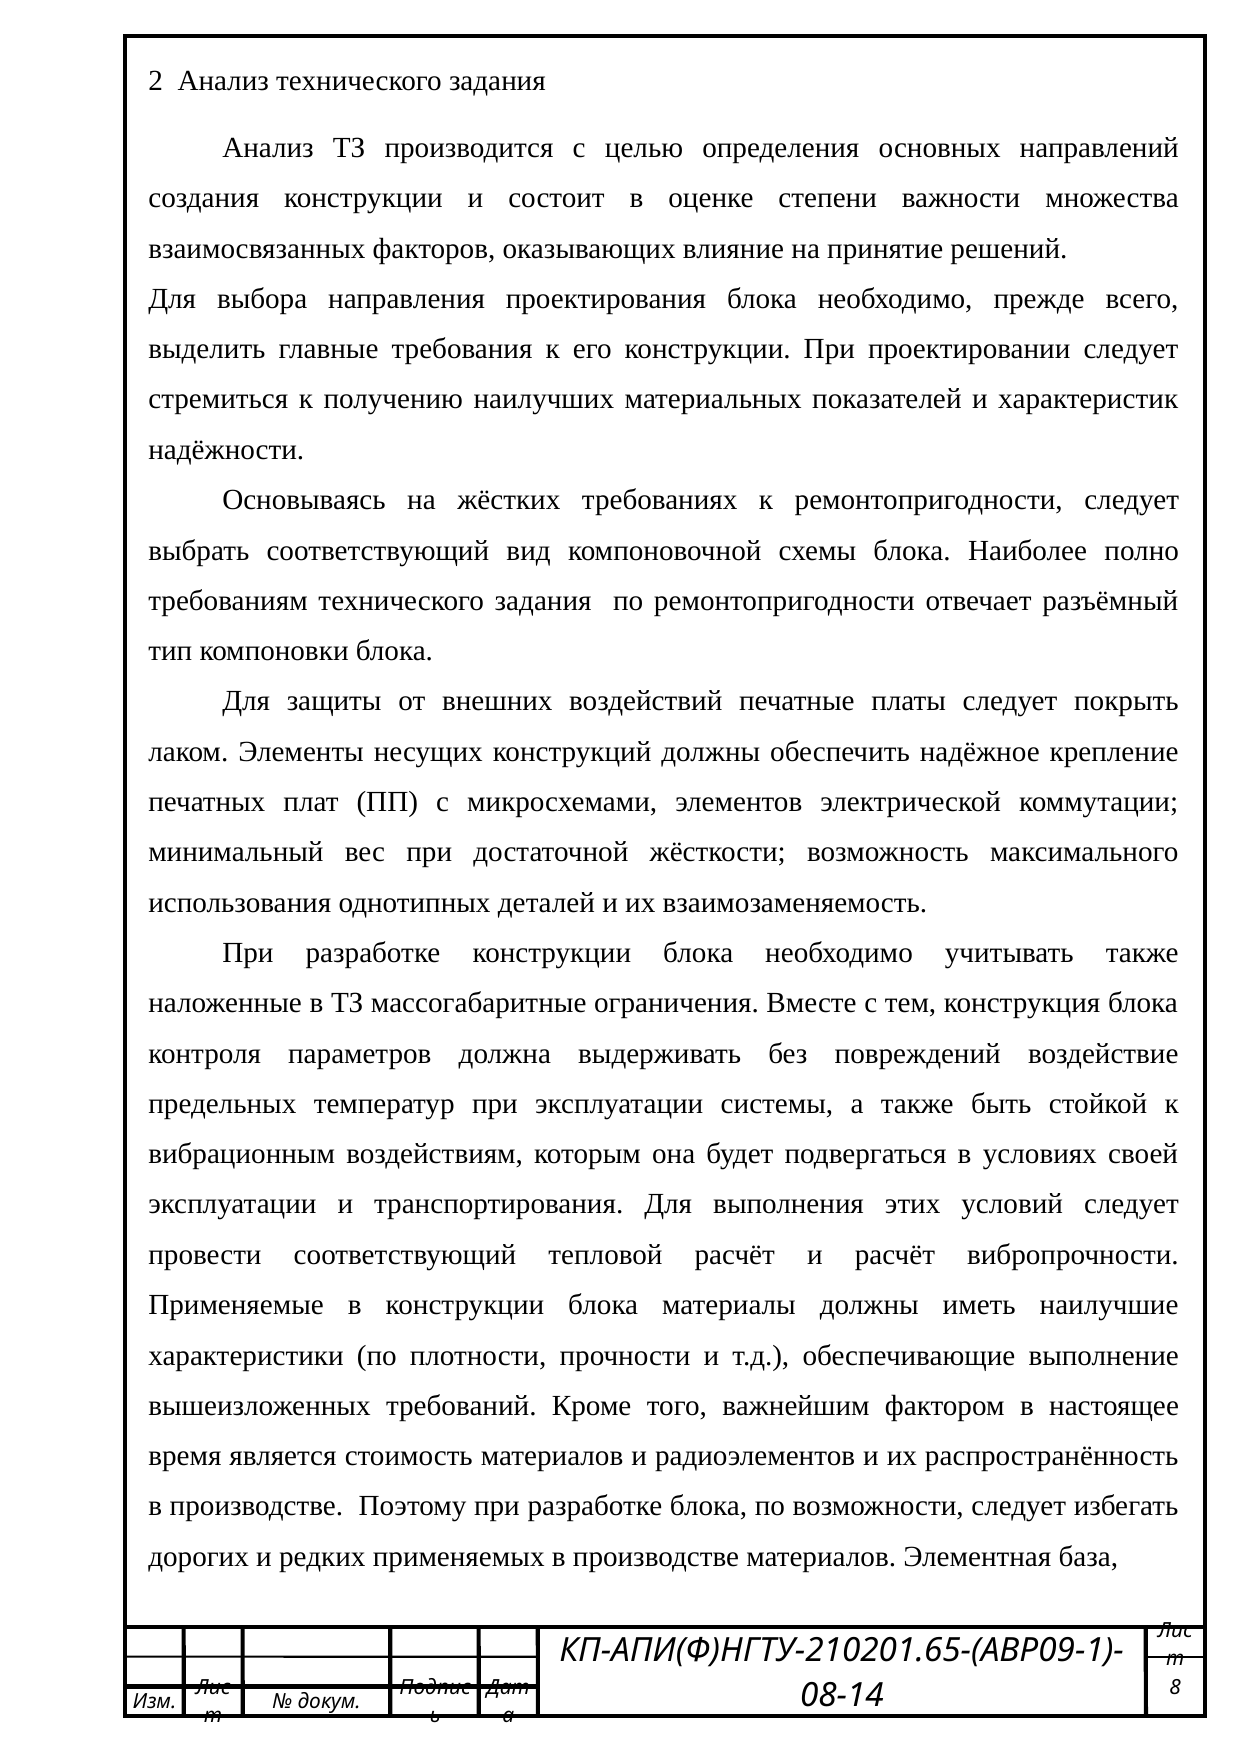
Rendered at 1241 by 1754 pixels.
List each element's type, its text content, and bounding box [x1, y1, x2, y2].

text 2 Анализ технического задания [148, 63, 1179, 97]
text Основываясь на жёстких требованиях к ремонтопригодности, следует выбрать соответствующий вид компоновочной схемы блока. Наиболее полно требованиям технического задания по ремонтопригодности отвечает разъёмный тип компоновки блока. [148, 482, 1179, 667]
text Для защиты от внешних воздействий печатные платы следует покрыть лаком. Элементы несущих конструкций должны обеспечить надёжное крепление печатных плат (ПП) с микросхемами, элементов электрической коммутации; минимальный вес при достаточной жёсткости; возможность максимального использования однотипных деталей и их взаимозаменяемость. [148, 683, 1179, 918]
text Анализ ТЗ производится с целью определения основных направлений создания конструкции и состоит в оценке степени важности множества взаимосвязанных факторов, оказывающих влияние на принятие решений. [148, 130, 1179, 264]
text При разработке конструкции блока необходимо учитывать также наложенные в ТЗ массогабаритные ограничения. Вместе с тем, конструкция блока контроля параметров должна выдерживать без повреждений воздействие предельных температур при эксплуатации системы, а также быть стойкой к вибрационным воздействиям, которым она будет подвергаться в условиях своей эксплуатации и транспортирования. Для выполнения этих условий следует провести соответствующий тепловой расчёт и расчёт вибропрочности. Применяемые в конструкции блока материалы должны иметь наилучшие характеристики (по плотности, прочности и т.д.), обеспечивающие выполнение вышеизложенных требований. Кроме того, важнейшим фактором в настоящее время является стоимость материалов и радиоэлементов и их распространённость в производстве. Поэтому при разработке блока, по возможности, следует избегать дорогих и редких применяемых в производстве материалов. Элементная база, [148, 935, 1179, 1572]
text Для выбора направления проектирования блока необходимо, прежде всего, выделить главные требования к его конструкции. При проектировании следует стремиться к получению наилучших материальных показателей и характеристик надёжности. [148, 281, 1179, 466]
